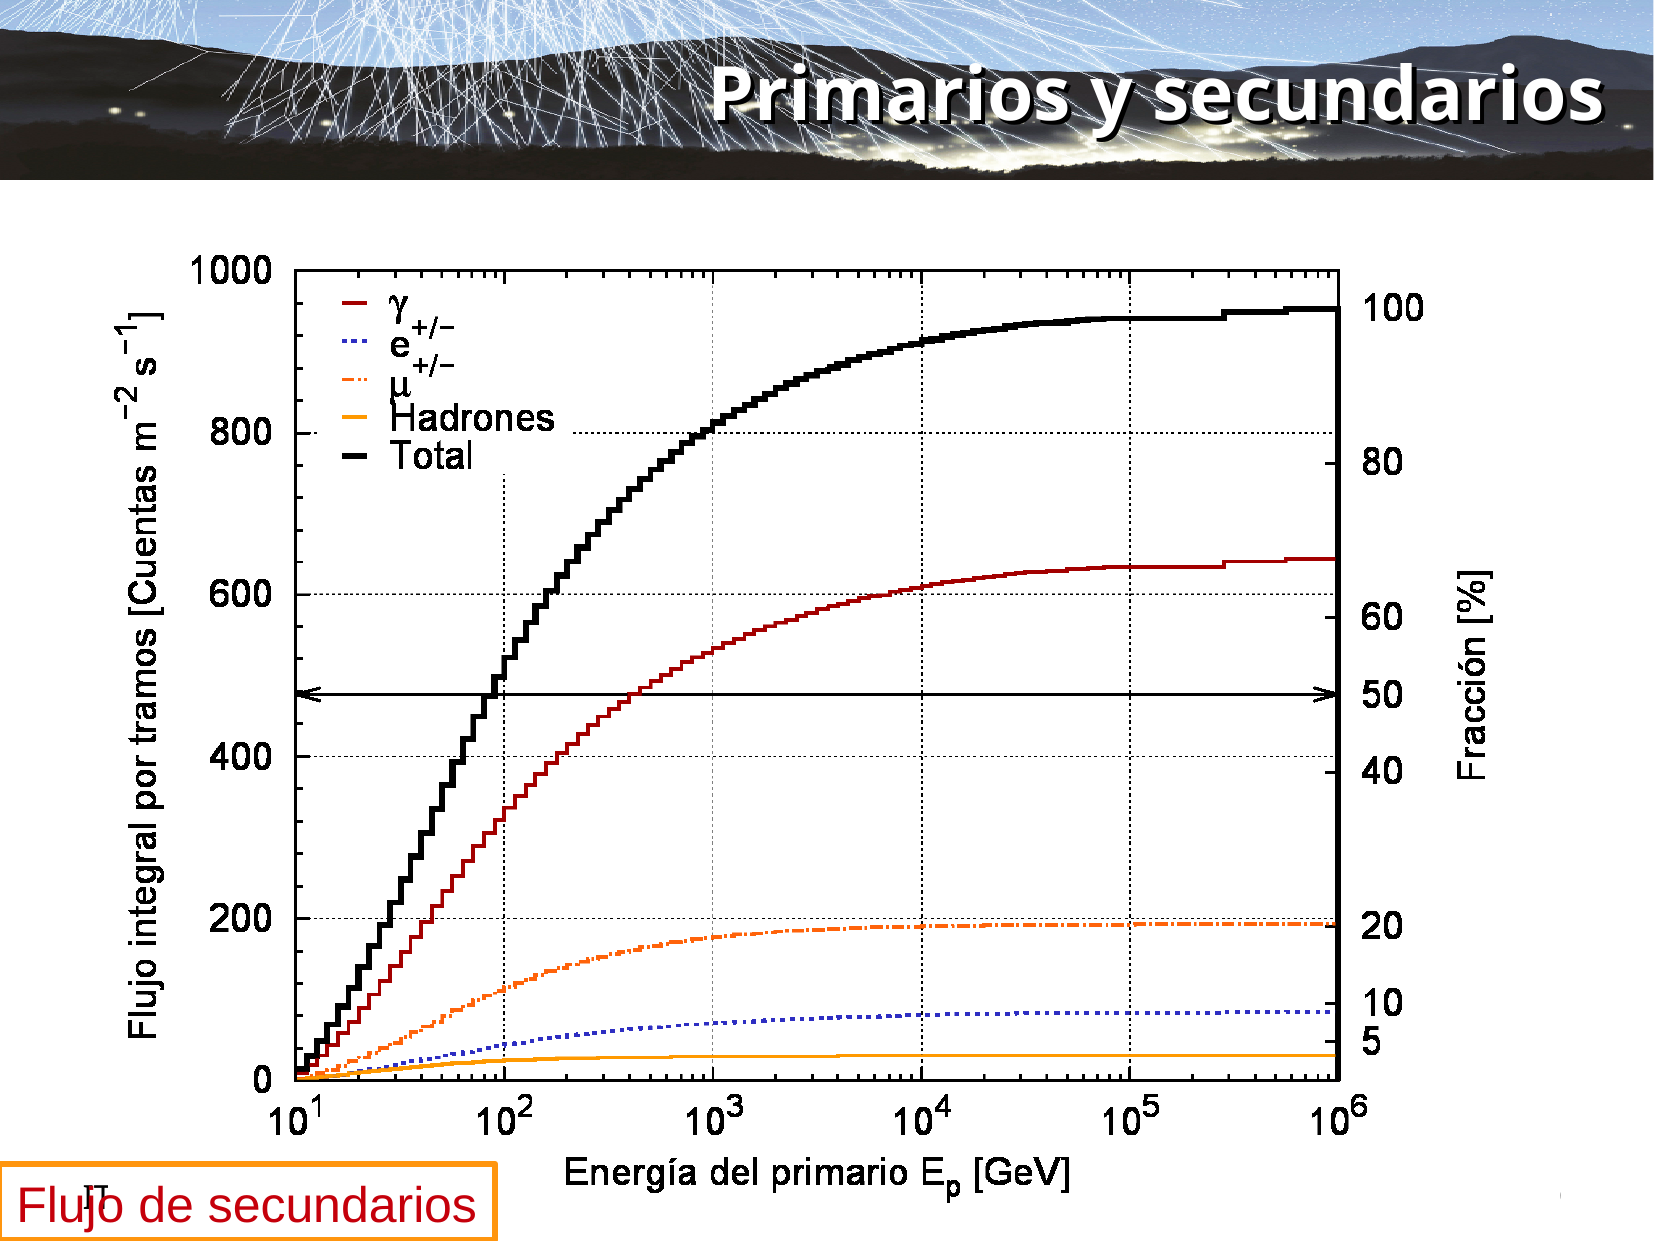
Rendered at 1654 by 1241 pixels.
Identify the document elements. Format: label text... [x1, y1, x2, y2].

title Primarios y secundarios [45, 15, 1606, 166]
picture [108, 224, 1560, 1241]
text_box Flujo de secundarios [0, 1163, 496, 1241]
picture [0, 0, 1654, 180]
